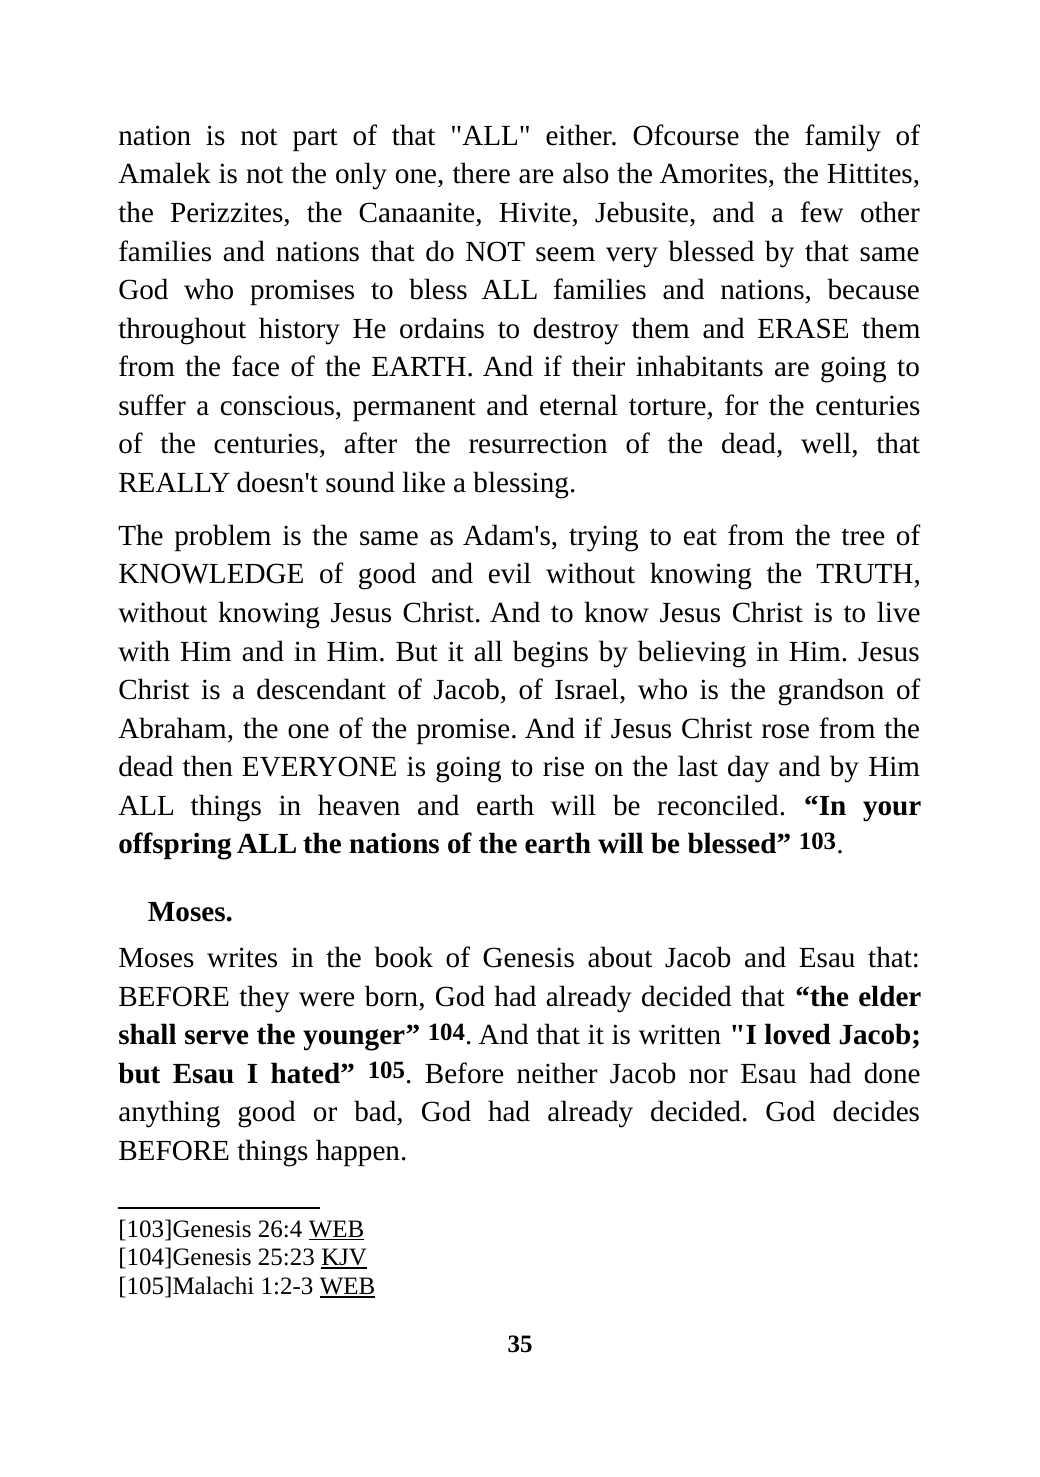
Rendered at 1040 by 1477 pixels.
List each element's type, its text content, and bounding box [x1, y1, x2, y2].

text The problem is the same as Adam's, trying to eat from the tree of KNOWLEDGE of good and evil without knowing the TRUTH, without knowing Jesus Christ. And to know Jesus Christ is to live with Him and in Him. But it all begins by believing in Him. Jesus Christ is a descendant of Jacob, of Israel, who is the grandson of Abraham, the one of the promise. And if Jesus Christ rose from the dead then EVERYONE is going to rise on the last day and by Him ALL things in heaven and earth will be reconciled. “In your offspring ALL the nations of the earth will be blessed” . [118, 518, 921, 860]
text Malachi 1:2-3 WEB [118, 1271, 921, 1300]
text Moses writes in the book of Genesis about Jacob and Esau that: BEFORE they were born, God had already decided that “the elder shall serve the younger” . And that it is written "I loved Jacob; but Esau I hated” . Before neither Jacob nor Esau had done anything good or bad, God had already decided. God decides BEFORE things happen. [118, 940, 921, 1166]
text Genesis 26:4 WEB [118, 1214, 921, 1242]
text nation is not part of that "ALL" either. Ofcourse the family of Amalek is not the only one, there are also the Amorites, the Hittites, the Perizzites, the Canaanite, Hivite, Jebusite, and a few other families and nations that do NOT seem very blessed by that same God who promises to bless ALL families and nations, because throughout history He ordains to destroy them and ERASE them from the face of the EARTH. And if their inhabitants are going to suffer a conscious, permanent and eternal torture, for the centuries of the centuries, after the resurrection of the dead, well, that REALLY doesn't sound like a blessing. [118, 118, 921, 498]
text Genesis 25:23 KJV [118, 1242, 921, 1271]
subtitle Moses. [148, 894, 921, 928]
